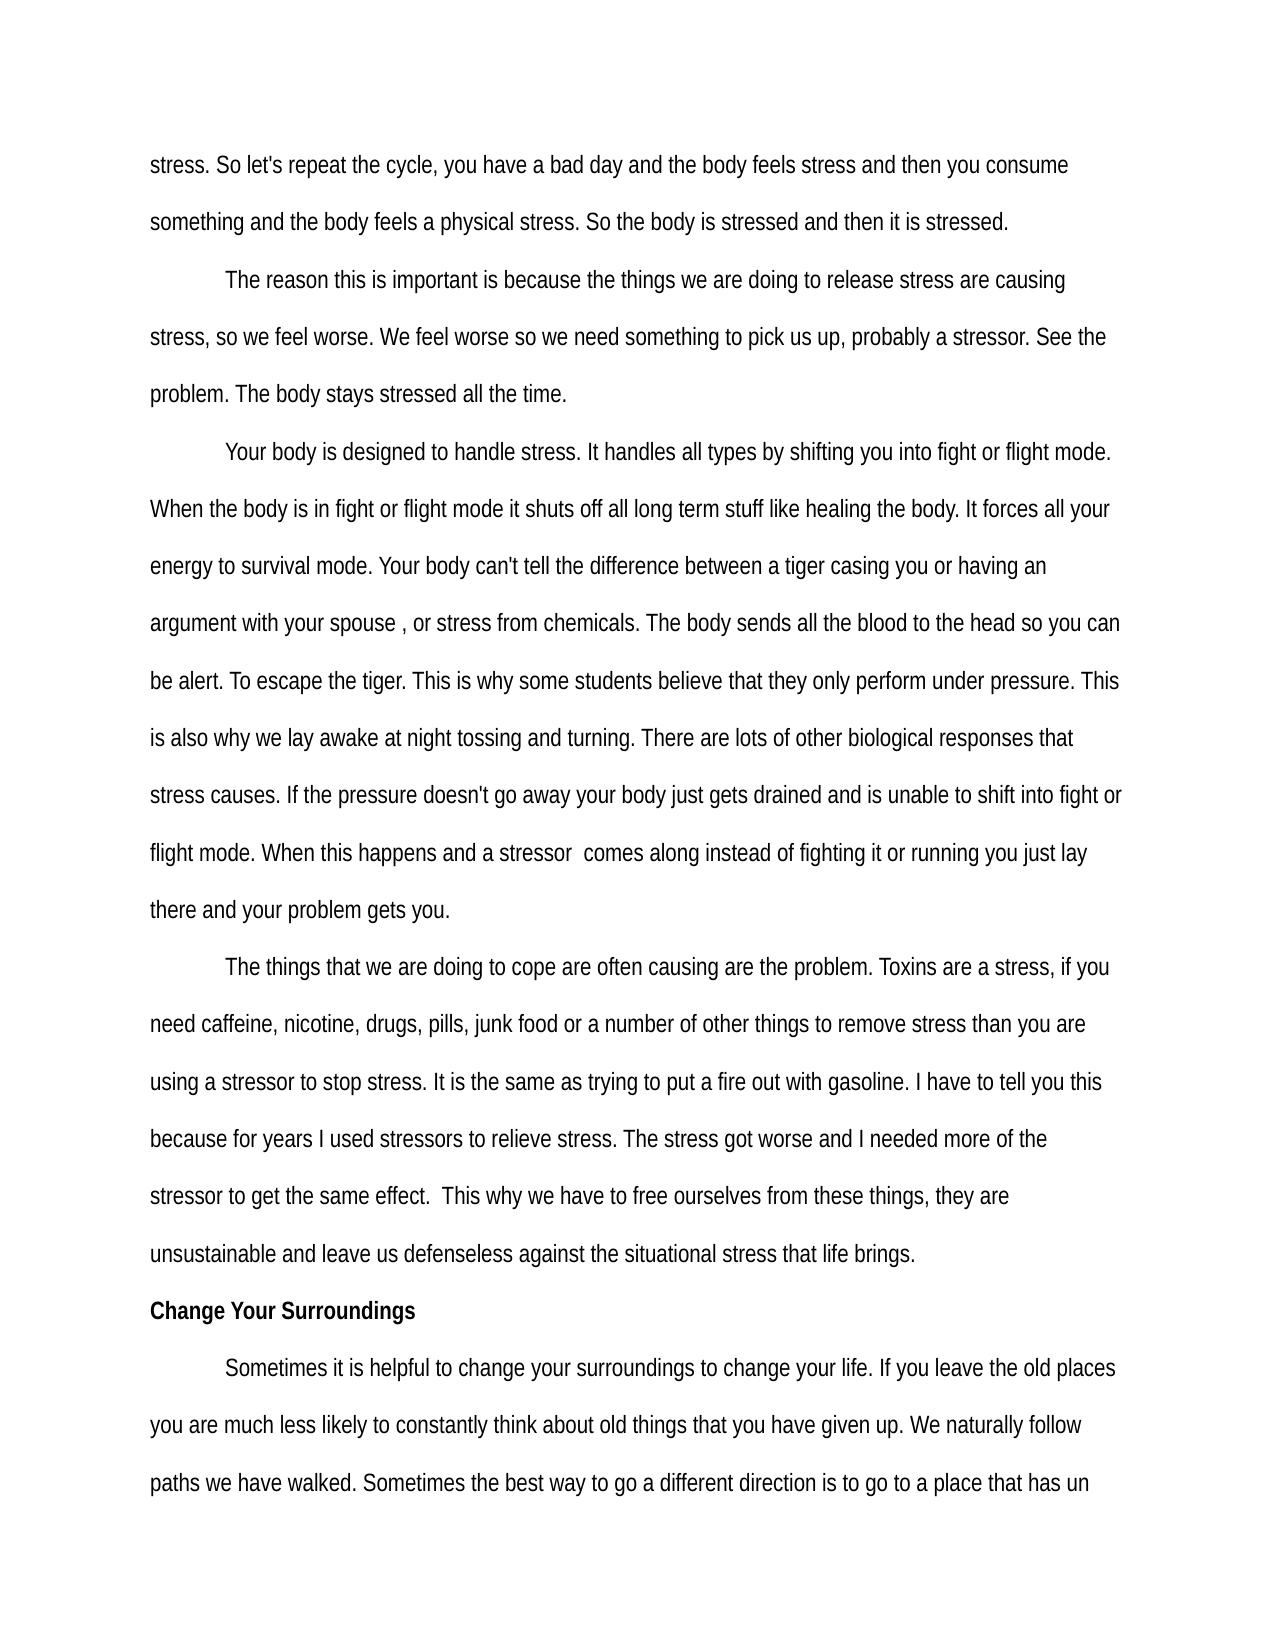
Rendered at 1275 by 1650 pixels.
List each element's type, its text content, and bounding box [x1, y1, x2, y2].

text The reason this is important is because the things we are doing to release stress are causing stress, so we feel worse. We feel worse so we need something to pick us up, probably a stressor. See the problem. The body stays stressed all the time. [150, 264, 1125, 408]
text stress. So let's repeat the cycle, you have a bad day and the body feels stress and then you consume something and the body feels a physical stress. So the body is stressed and then it is stressed. [150, 150, 1125, 236]
text The things that we are doing to cope are often causing are the problem. Toxins are a stress, if you need caffeine, nicotine, drugs, pills, junk food or a number of other things to remove stress than you are using a stressor to stop stress. It is the same as trying to put a fire out with gasoline. I have to tell you this because for years I used stressors to relieve stress. The stress got worse and I needed more of the stressor to get the same effect. This why we have to free ourselves from these things, they are unsustainable and leave us defenseless against the situational stress that life brings. [150, 952, 1125, 1267]
text Change Your Surroundings [150, 1296, 1125, 1324]
text Sometimes it is helpful to change your surroundings to change your life. If you leave the old places you are much less likely to constantly think about old things that you have given up. We naturally follow paths we have walked. Sometimes the best way to go a different direction is to go to a place that has un [150, 1353, 1125, 1496]
text Your body is designed to handle stress. It handles all types by shifting you into fight or flight mode. When the body is in fight or flight mode it shuts off all long term stuff like healing the body. It forces all your energy to survival mode. Your body can't tell the difference between a tiger casing you or having an argument with your spouse , or stress from chemicals. The body sends all the blood to the head so you can be alert. To escape the tiger. This is why some students believe that they only perform under pressure. This is also why we lay awake at night tossing and turning. There are lots of other biological responses that stress causes. If the pressure doesn't go away your body just gets drained and is unable to shift into fight or flight mode. When this happens and a stressor comes along instead of fighting it or running you just lay there and your problem gets you. [150, 436, 1125, 923]
